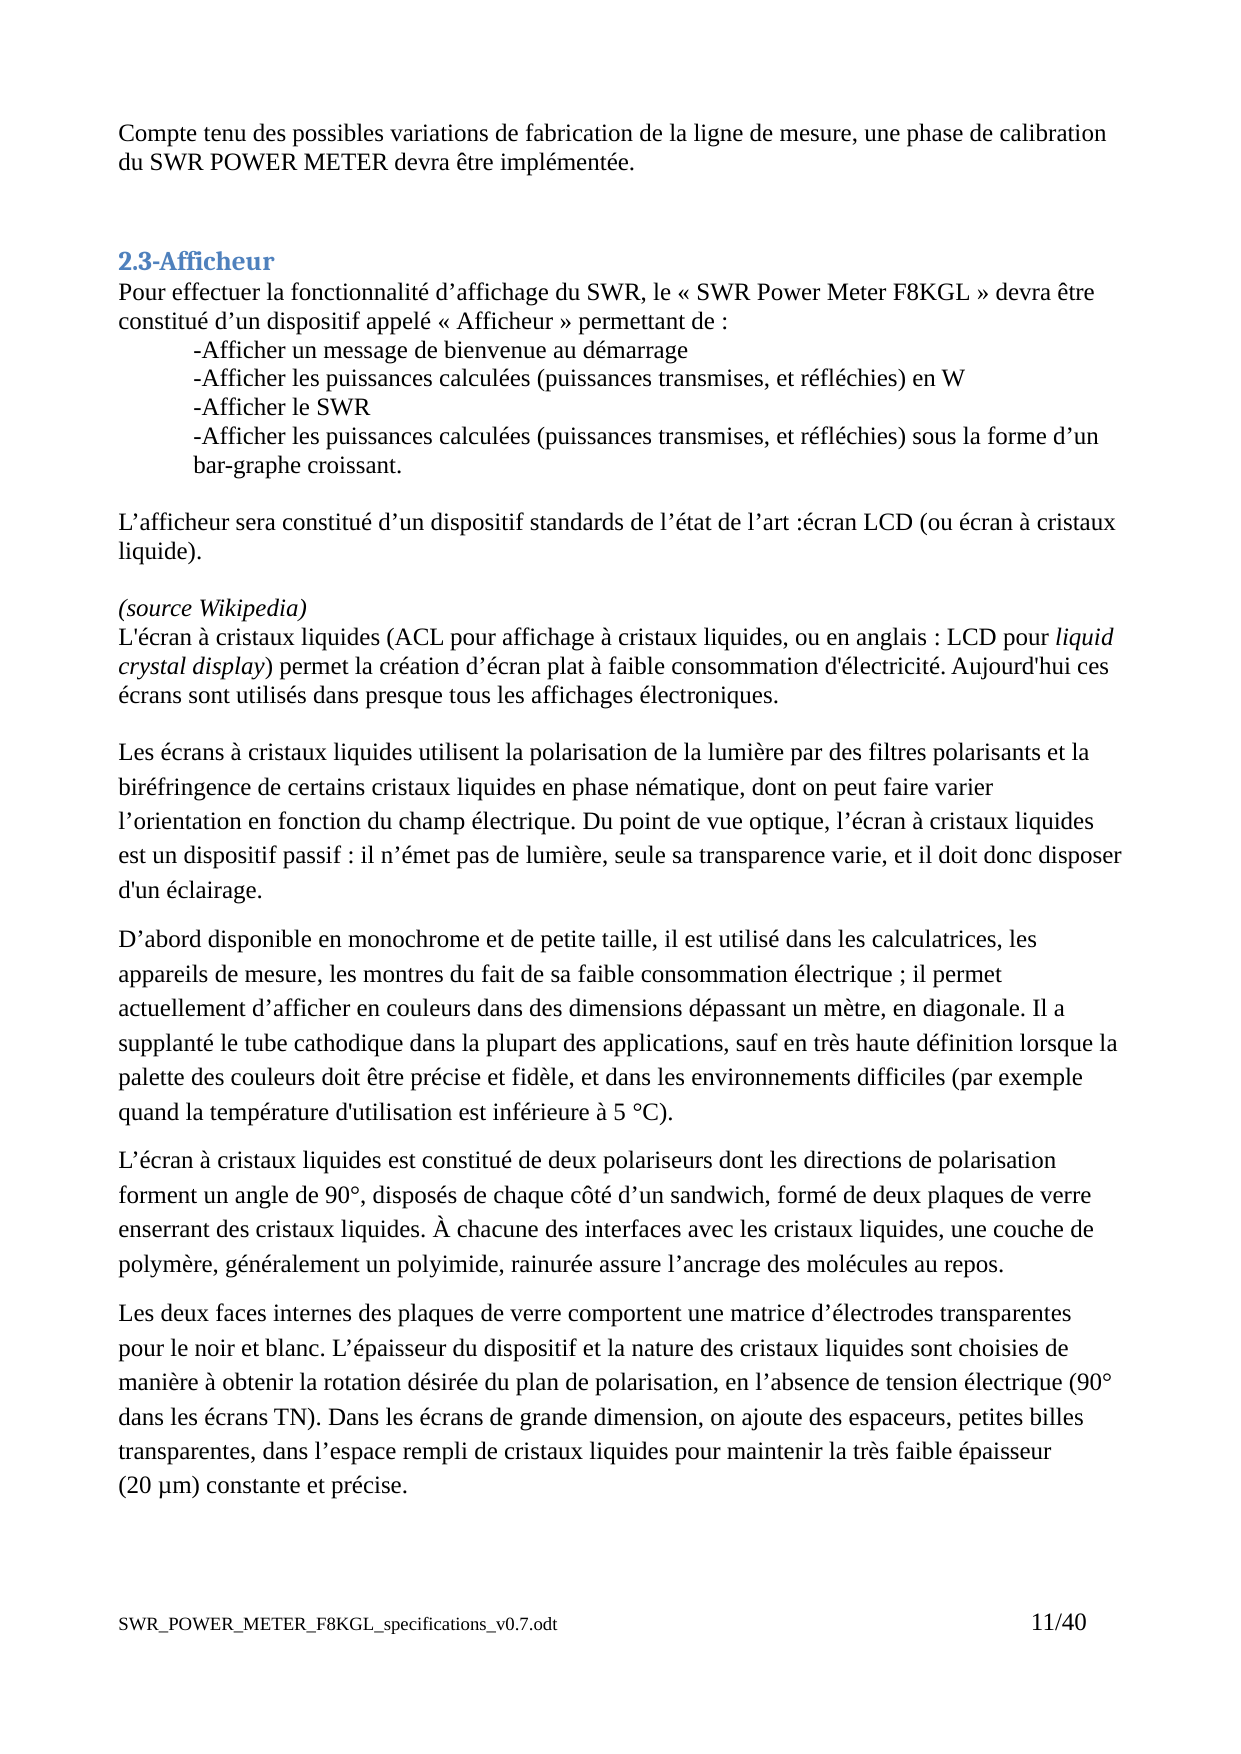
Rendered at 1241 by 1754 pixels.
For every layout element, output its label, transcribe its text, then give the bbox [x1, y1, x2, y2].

text D’abord disponible en monochrome et de petite taille, il est utilisé dans les calculatrices, les appareils de mesure, les montres du fait de sa faible consommation électrique ; il permet actuellement d’afficher en couleurs dans des dimensions dépassant un mètre, en diagonale. Il a supplanté le tube cathodique dans la plupart des applications, sauf en très haute définition lorsque la palette des couleurs doit être précise et fidèle, et dans les environnements difficiles (par exemple quand la température d'utilisation est inférieure à 5 °C). [118, 924, 1122, 1125]
text Compte tenu des possibles variations de fabrication de la ligne de mesure, une phase de calibration du SWR POWER METER devra être implémentée. [118, 118, 1122, 176]
text -Afficher les puissances calculées (puissances transmises, et réfléchies) en W [118, 363, 1122, 392]
text -Afficher un message de bienvenue au démarrage [118, 335, 1122, 363]
text L’afficheur sera constitué d’un dispositif standards de l’état de l’art :écran LCD (ou écran à cristaux liquide). [118, 507, 1122, 565]
text bar-graphe croissant. [118, 450, 1122, 478]
text Les écrans à cristaux liquides utilisent la polarisation de la lumière par des filtres polarisants et la biréfringence de certains cristaux liquides en phase nématique, dont on peut faire varier l’orientation en fonction du champ électrique. Du point de vue optique, l’écran à cristaux liquides est un dispositif passif : il n’émet pas de lumière, seule sa transparence varie, et il doit donc disposer d'un éclairage. [118, 737, 1122, 904]
text Les deux faces internes des plaques de verre comportent une matrice d’électrodes transparentes pour le noir et blanc. L’épaisseur du dispositif et la nature des cristaux liquides sont choisies de manière à obtenir la rotation désirée du plan de polarisation, en l’absence de tension électrique (90° dans les écrans TN). Dans les écrans de grande dimension, on ajoute des espaceurs, petites billes transparentes, dans l’espace rempli de cristaux liquides pour maintenir la très faible épaisseur (20 µm) constante et précise. [118, 1298, 1122, 1499]
text -Afficher le SWR [118, 392, 1122, 421]
text -Afficher les puissances calculées (puissances transmises, et réfléchies) sous la forme d’un [118, 421, 1122, 450]
text L'écran à cristaux liquides (ACL pour affichage à cristaux liquides, ou en anglais : LCD pour liquid crystal display) permet la création d’écran plat à faible consommation d'électricité. Aujourd'hui ces écrans sont utilisés dans presque tous les affichages électroniques. [118, 622, 1122, 708]
text L’écran à cristaux liquides est constitué de deux polariseurs dont les directions de polarisation forment un angle de 90°, disposés de chaque côté d’un sandwich, formé de deux plaques de verre enserrant des cristaux liquides. À chacune des interfaces avec les cristaux liquides, une couche de polymère, généralement un polyimide, rainurée assure l’ancrage des molécules au repos. [118, 1146, 1122, 1278]
text Pour effectuer la fonctionnalité d’affichage du SWR, le « SWR Power Meter F8KGL » devra être constitué d’un dispositif appelé « Afficheur » permettant de : [118, 277, 1122, 335]
subtitle 2.3-Afficheur [118, 246, 1122, 277]
text (source Wikipedia) [118, 593, 1122, 622]
